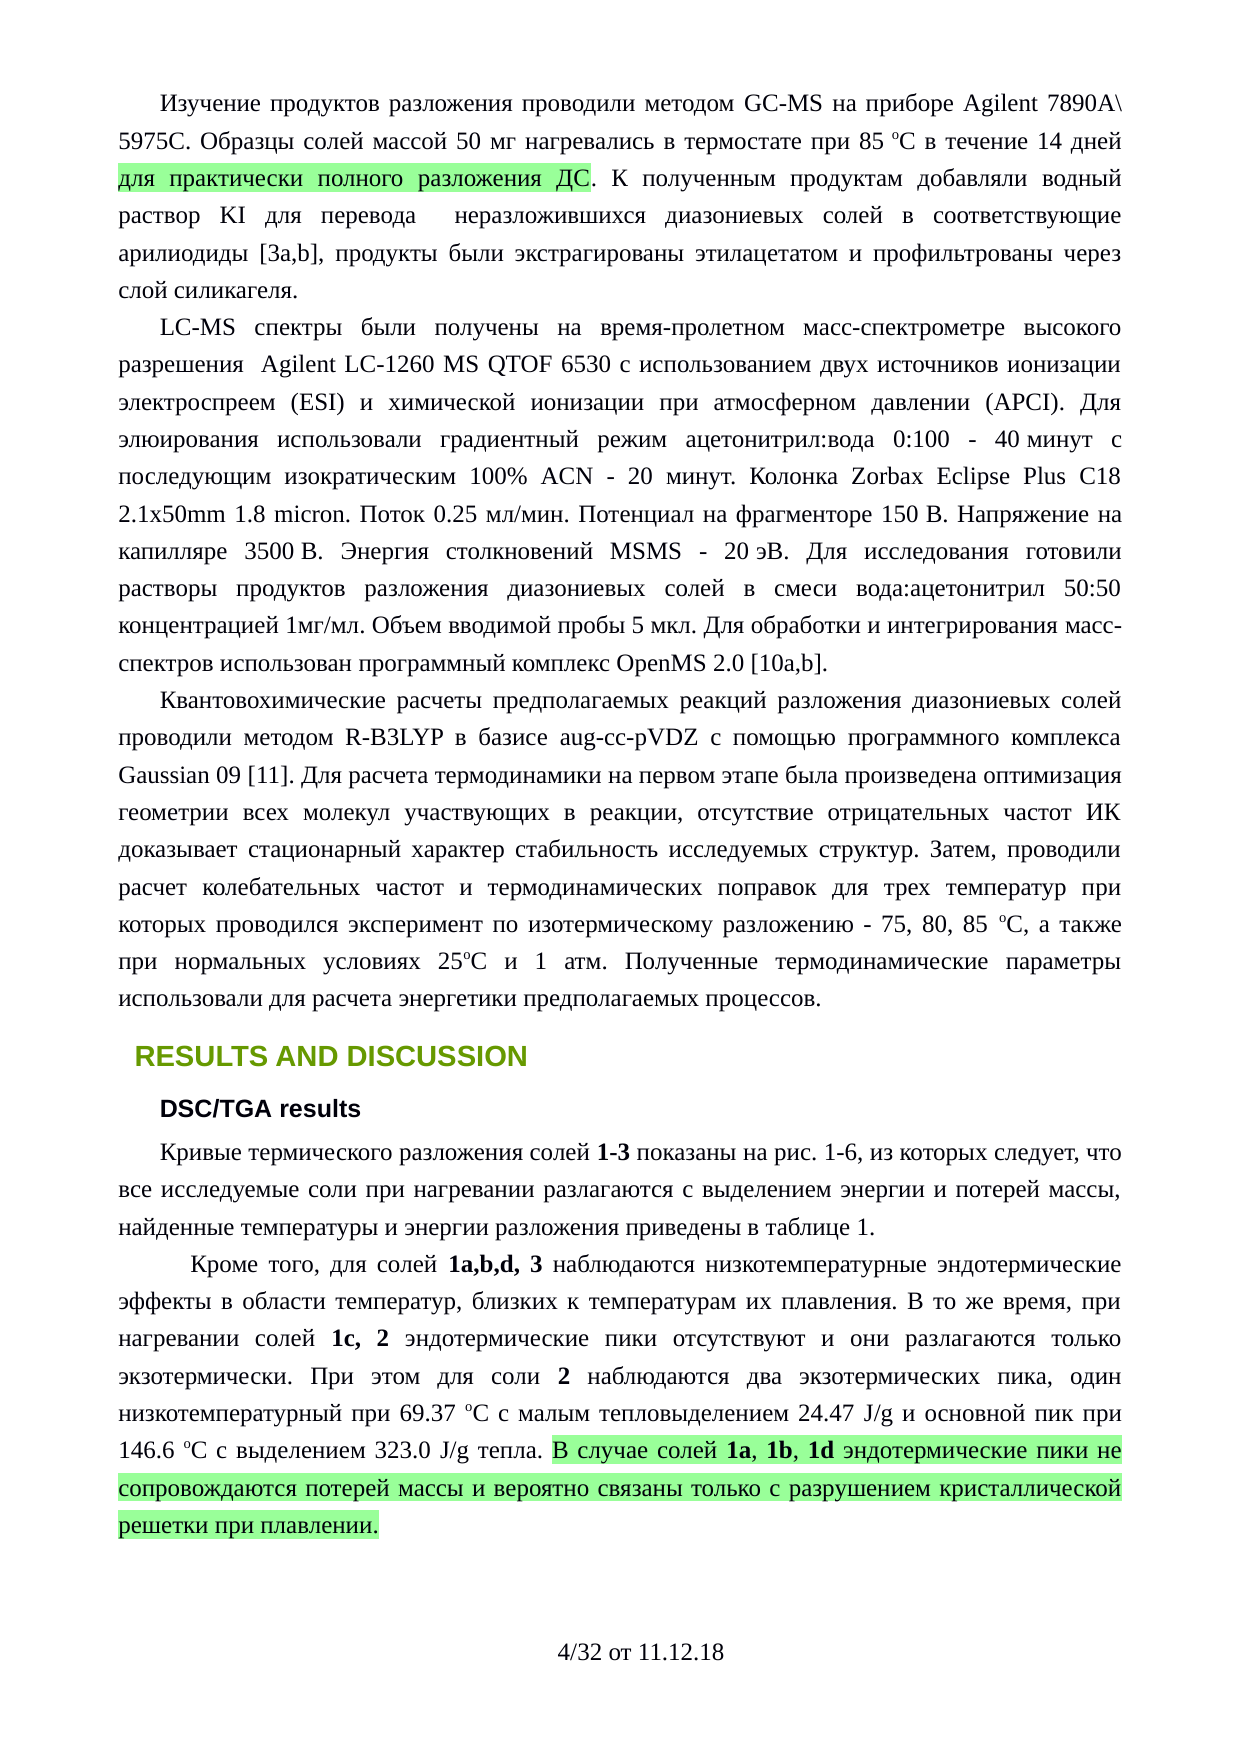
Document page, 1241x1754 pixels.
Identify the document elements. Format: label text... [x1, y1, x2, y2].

text Изучение продуктов разложения проводили методом GC-MS на приборе Agilent 7890A\5975C. Образцы солей массой 50 мг нагревались в термостате при 85 оС в течение 14 дней для практически полного разложения ДС. К полученным продуктам добавляли водный раствор KI для перевода неразложившихся диазониевых солей в соответствующие арилиодиды [3a,b], продукты были экстрагированы этилацетатом и профильтрованы через слой силикагеля. [118, 88, 1122, 304]
text Кривые термического разложения солей 1-3 показаны на рис. 1-6, из которых следует, что все исследуемые соли при нагревании разлагаются с выделением энергии и потерей массы, найденные температуры и энергии разложения приведены в таблице 1. [118, 1137, 1122, 1240]
text Кроме того, для солей 1a,b,d, 3 наблюдаются низкотемпературные эндотермические эффекты в области температур, близких к температурам их плавления. В то же время, при нагревании солей 1c, 2 эндотермические пики отсутствуют и они разлагаются только экзотермически. При этом для соли 2 наблюдаются два экзотермических пика, один низкотемпературный при 69.37 оС с малым тепловыделением 24.47 J/g и основной пик при 146.6 оС с выделением 323.0 J/g тепла. В случае солей 1a, 1b, 1d эндотермические пики не сопровождаются потерей массы и вероятно связаны только с разрушением кристаллической решетки при плавлении. [118, 1249, 1122, 1539]
subtitle DSC/TGA results [118, 1094, 1122, 1123]
subtitle RESULTS AND DISCUSSION [118, 1038, 1122, 1072]
text LC-MS спектры были получены на время-пролетном масс-спектрометре высокого разрешения Agilent LC-1260 MS QTOF 6530 c использованием двух источников ионизации электроспреем (ESI) и химической ионизации при атмосферном давлении (APCI). Для элюирования использовали градиентный режим ацетонитрил:вода 0:100 - 40 минут с последующим изократическим 100% ACN - 20 минут. Колонка Zorbax Eclipse Plus C18 2.1x50mm 1.8 micron. Поток 0.25 мл/мин. Потенциал на фрагменторе 150 В. Напряжение на капилляре 3500 В. Энергия столкновений MSMS - 20 эВ. Для исследования готовили растворы продуктов разложения диазониевых солей в смеси вода:ацетонитрил 50:50 концентрацией 1мг/мл. Объем вводимой пробы 5 мкл. Для обработки и интегрирования масс-спектров использован программный комплекс OpenMS 2.0 [10a,b]. [118, 312, 1122, 677]
text Квантовохимические расчеты предполагаемых реакций разложения диазониевых солей проводили методом R-B3LYP в базисе aug-cc-pVDZ с помощью программного комплекса Gaussian 09 [11]. Для расчета термодинамики на первом этапе была произведена оптимизация геометрии всех молекул участвующих в реакции, отсутствие отрицательных частот ИК доказывает стационарный характер стабильность исследуемых структур. Затем, проводили расчет колебательных частот и термодинамических поправок для трех температур при которых проводился эксперимент по изотермическому разложению - 75, 80, 85 оС, а также при нормальных условиях 25оС и 1 атм. Полученные термодинамические параметры использовали для расчета энергетики предполагаемых процессов. [118, 685, 1122, 1012]
